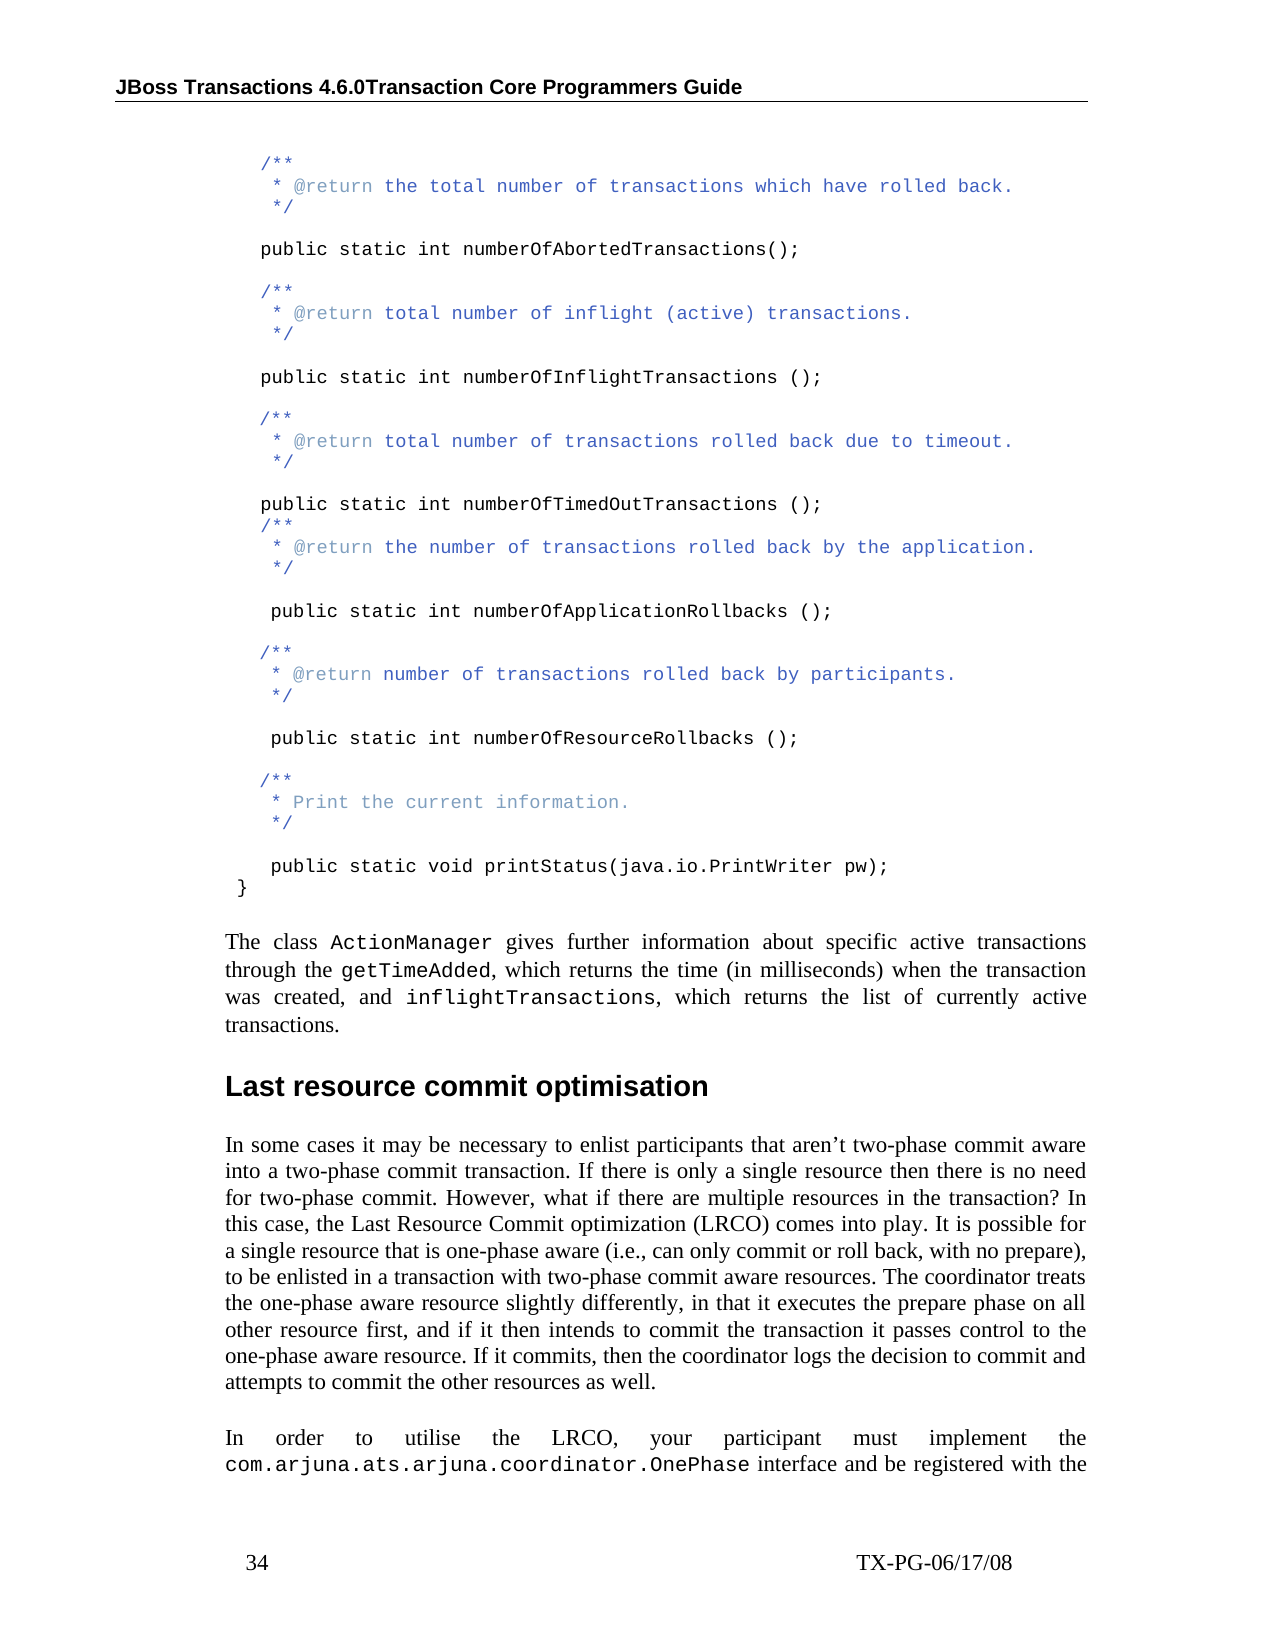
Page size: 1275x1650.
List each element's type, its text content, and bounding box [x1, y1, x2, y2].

text In order to utilise the LRCO, your participant must implement the com.arjuna.ats.arjuna.coordinator.OnePhase interface and be registered with the [225, 1424, 1088, 1478]
subtitle Last resource commit optimisation [225, 1068, 1088, 1102]
text In some cases it may be necessary to enlist participants that aren’t two-phase commit aware into a two-phase commit transaction. If there is only a single resource then there is no need for two-phase commit. However, what if there are multiple resources in the transaction? In this case, the Last Resource Commit optimization (LRCO) comes into play. It is possible for a single resource that is one-phase aware (i.e., can only commit or roll back, with no prepare), to be enlisted in a transaction with two-phase commit aware resources. The coordinator treats the one-phase aware resource slightly differently, in that it executes the prepare phase on all other resource first, and if it then intends to commit the transaction it passes control to the one-phase aware resource. If it commits, then the coordinator logs the decision to commit and attempts to commit the other resources as well. [225, 1131, 1088, 1395]
text /** * @return the total number of transactions which have rolled back. */ public static int numberOfAbortedTransactions(); /** * @return total number of inflight (active) transactions. */ public static int numberOfInflightTransactions (); /** * @return total number of transactions rolled back due to timeout. */ public static int numberOfTimedOutTransactions (); /** * @return the number of transactions rolled back by the application. */ public static int numberOfApplicationRollbacks (); /** * @return number of transactions rolled back by participants. */ public static int numberOfResourceRollbacks (); /** * Print the current information. */ public static void printStatus(java.io.PrintWriter pw); } [237, 134, 1088, 899]
text The class ActionManager gives further information about specific active transactions through the getTimeAdded, which returns the time (in milliseconds) when the transaction was created, and inflightTransactions, which returns the list of currently active transactions. [225, 928, 1088, 1037]
